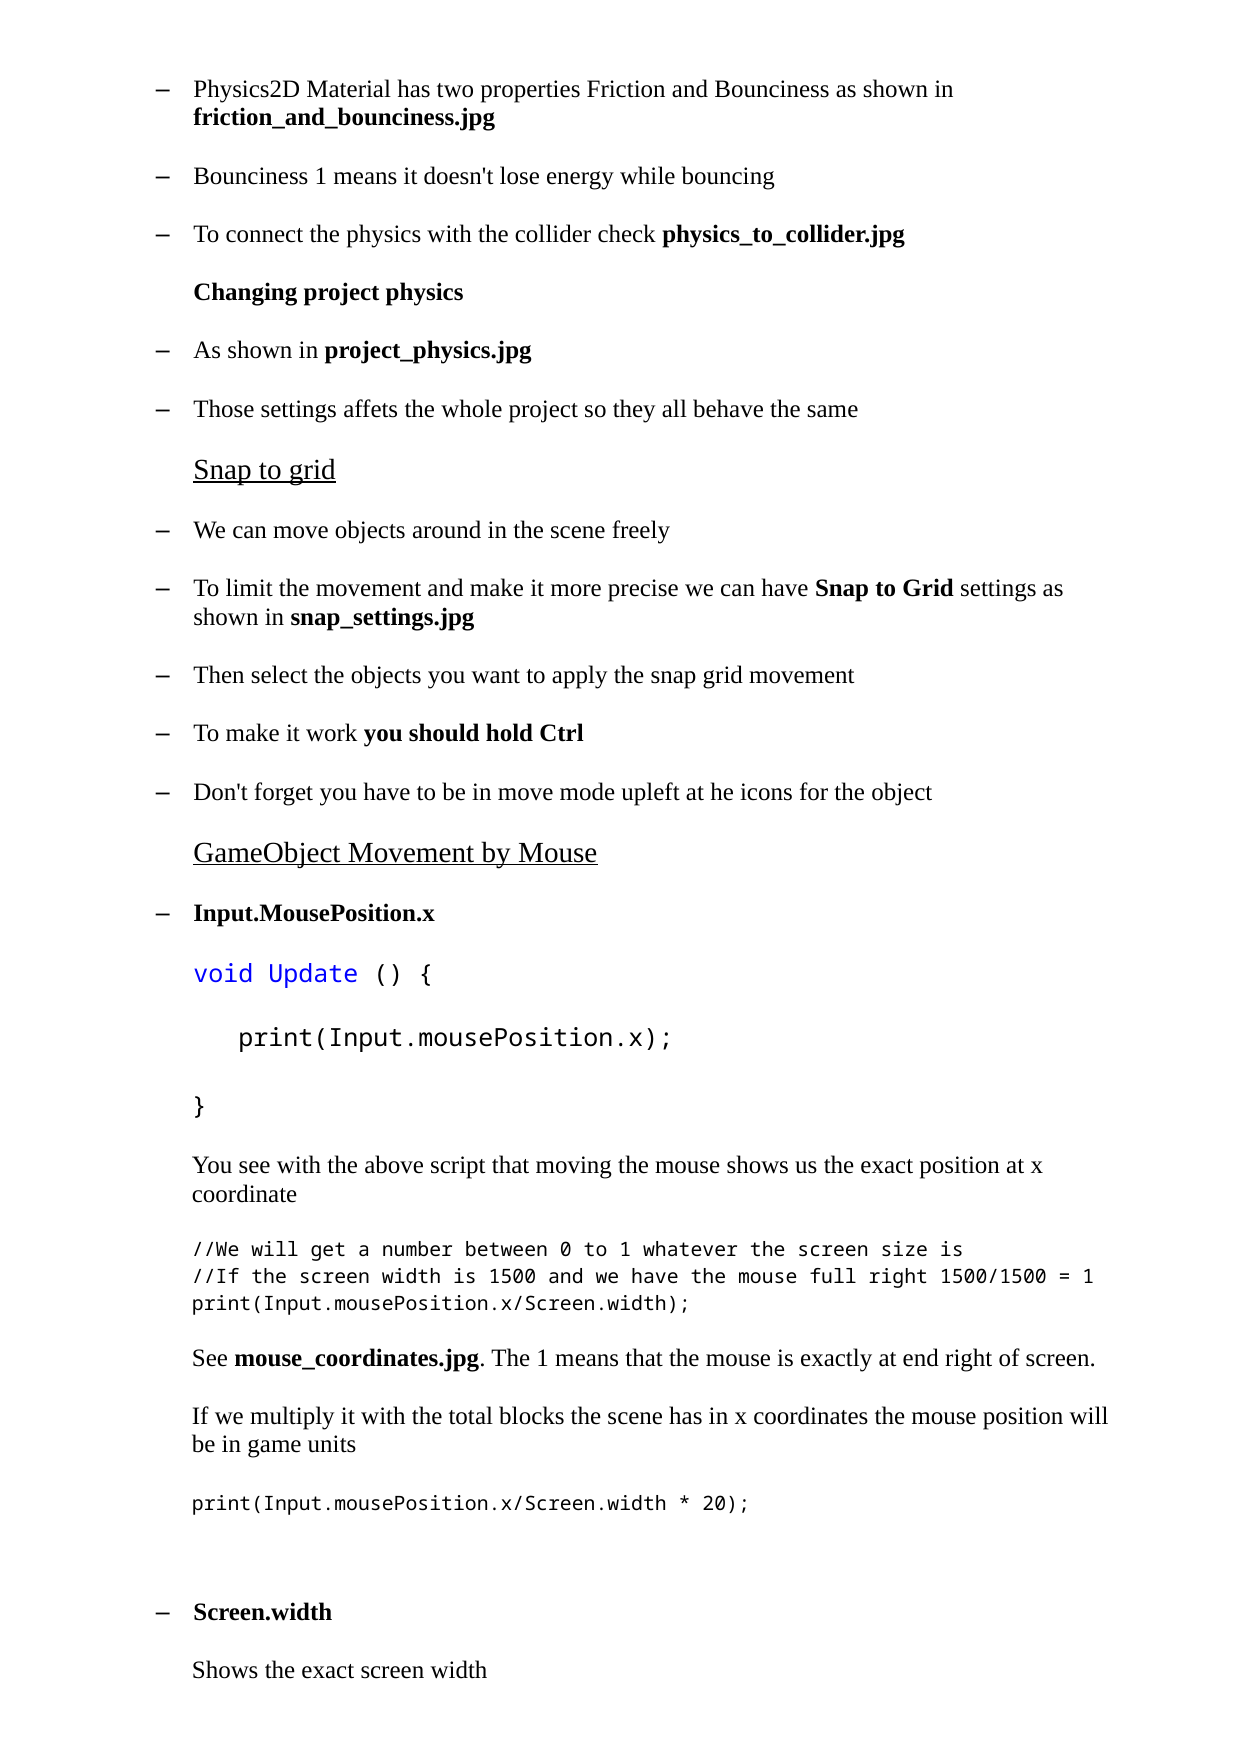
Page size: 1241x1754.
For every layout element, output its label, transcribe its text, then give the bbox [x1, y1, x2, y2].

list As shown in project_physics.jpg [156, 335, 1122, 364]
list Snap to grid [156, 452, 1122, 485]
list We can move objects around in the scene freely [156, 515, 1122, 544]
list void Update () { [156, 956, 1122, 990]
text print(Input.mousePosition.x/Screen.width * 20); [118, 1487, 1122, 1516]
list Changing project physics [156, 277, 1122, 306]
text } [118, 1088, 1122, 1122]
list To make it work you should hold Ctrl [156, 718, 1122, 747]
list GameObject Movement by Mouse [156, 835, 1122, 868]
list To connect the physics with the collider check physics_to_collider.jpg [156, 219, 1122, 248]
text You see with the above script that moving the mouse shows us the exact position at x coordinate [118, 1151, 1122, 1208]
list Bounciness 1 means it doesn't lose energy while bouncing [156, 161, 1122, 189]
list Screen.width [156, 1597, 1122, 1626]
text Shows the exact screen width [118, 1655, 1122, 1684]
text print(Input.mousePosition.x); [118, 1019, 1122, 1054]
list Don't forget you have to be in move mode upleft at he icons for the object [156, 777, 1122, 805]
list Those settings affets the whole project so they all behave the same [156, 394, 1122, 422]
text //If the screen width is 1500 and we have the mouse full right 1500/1500 = 1 [118, 1262, 1122, 1289]
list Physics2D Material has two properties Friction and Bounciness as shown in friction_and_bounciness.jpg [156, 74, 1122, 131]
text print(Input.mousePosition.x/Screen.width); [118, 1289, 1122, 1316]
list Then select the objects you want to apply the snap grid movement [156, 660, 1122, 689]
list To limit the movement and make it more precise we can have Snap to Grid settings as shown in snap_settings.jpg [156, 573, 1122, 631]
list Input.MousePosition.x [156, 898, 1122, 927]
text See mouse_coordinates.jpg. The 1 means that the mouse is exactly at end right of screen. [118, 1343, 1122, 1372]
text //We will get a number between 0 to 1 whatever the screen size is [118, 1235, 1122, 1262]
text If we multiply it with the total blocks the scene has in x coordinates the mouse position will be in game units [118, 1401, 1122, 1458]
